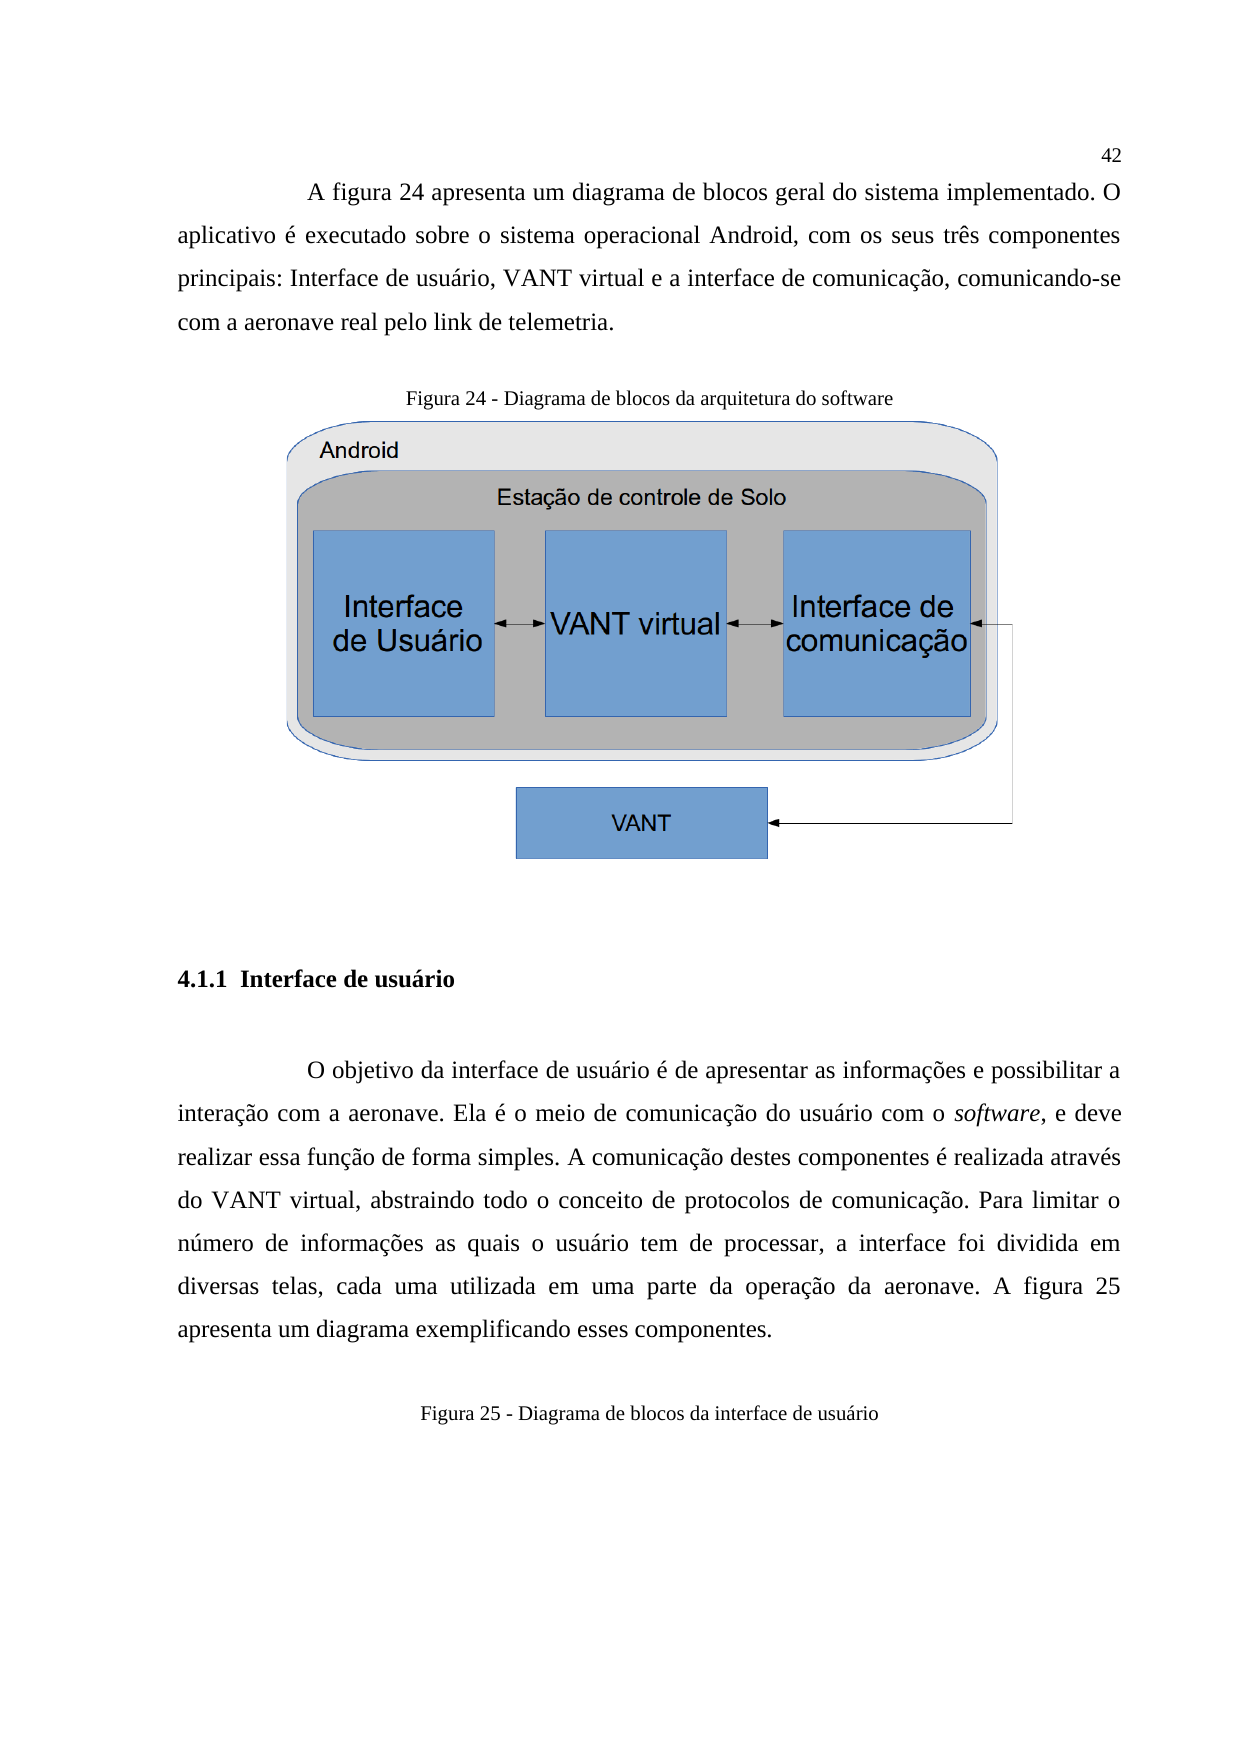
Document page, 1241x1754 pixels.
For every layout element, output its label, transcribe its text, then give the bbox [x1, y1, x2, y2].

picture [286, 421, 1013, 859]
text A figura 24 apresenta um diagrama de blocos geral do sistema implementado. O aplicativo é executado sobre o sistema operacional Android, com os seus três componentes principais: Interface de usuário, VANT virtual e a interface de comunicação, comunicando-se com a aeronave real pelo link de telemetria. [177, 177, 1122, 335]
text O objetivo da interface de usuário é de apresentar as informações e possibilitar a interação com a aeronave. Ela é o meio de comunicação do usuário com o software, e deve realizar essa função de forma simples. A comunicação destes componentes é realizada através do VANT virtual, abstraindo todo o conceito de protocolos de comunicação. Para limitar o número de informações as quais o usuário tem de processar, a interface foi dividida em diversas telas, cada uma utilizada em uma parte da operação da aeronave. A figura 25 apresenta um diagrama exemplificando esses componentes. [177, 1055, 1122, 1343]
list Diagrama de blocos da arquitetura do software [177, 386, 1122, 410]
subtitle Interface de usuário [177, 964, 1122, 993]
list Diagrama de blocos da interface de usuário [177, 1400, 1122, 1424]
